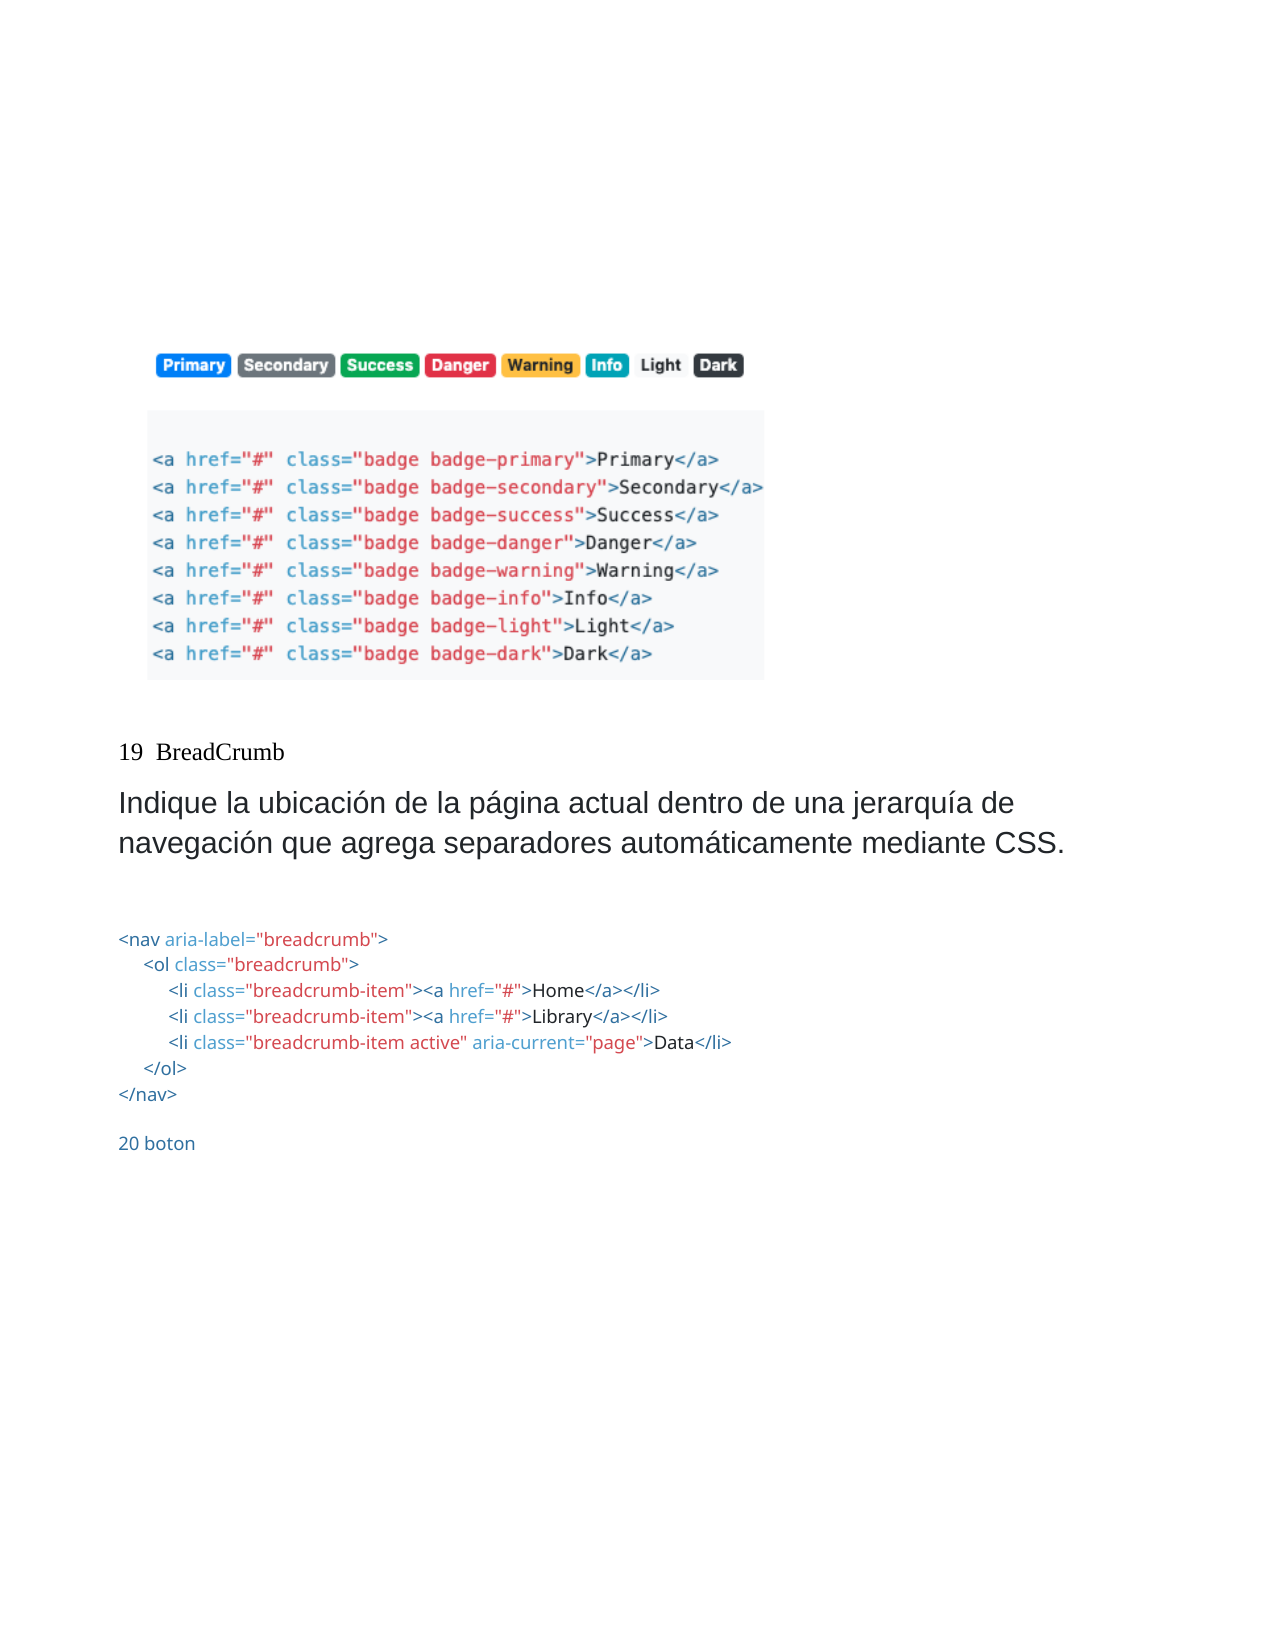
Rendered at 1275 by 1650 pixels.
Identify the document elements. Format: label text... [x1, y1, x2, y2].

text </ol> [118, 1056, 1157, 1082]
text <ol class="breadcrumb"> [118, 952, 1157, 978]
text 20 boton [118, 1131, 1157, 1156]
picture [147, 327, 765, 680]
text </nav> [118, 1082, 1157, 1107]
text <li class="breadcrumb-item"><a href="#">Library</a></li> [118, 1004, 1157, 1030]
text <li class="breadcrumb-item"><a href="#">Home</a></li> [118, 978, 1157, 1004]
text <li class="breadcrumb-item active" aria-current="page">Data</li> [118, 1030, 1157, 1056]
text Indique la ubicación de la página actual dentro de una jerarquía de navegación que agrega separadores automáticamente mediante CSS. [118, 784, 1157, 859]
text 19 BreadCrumb [118, 737, 1157, 766]
text <nav aria-label="breadcrumb"> [118, 927, 1157, 952]
